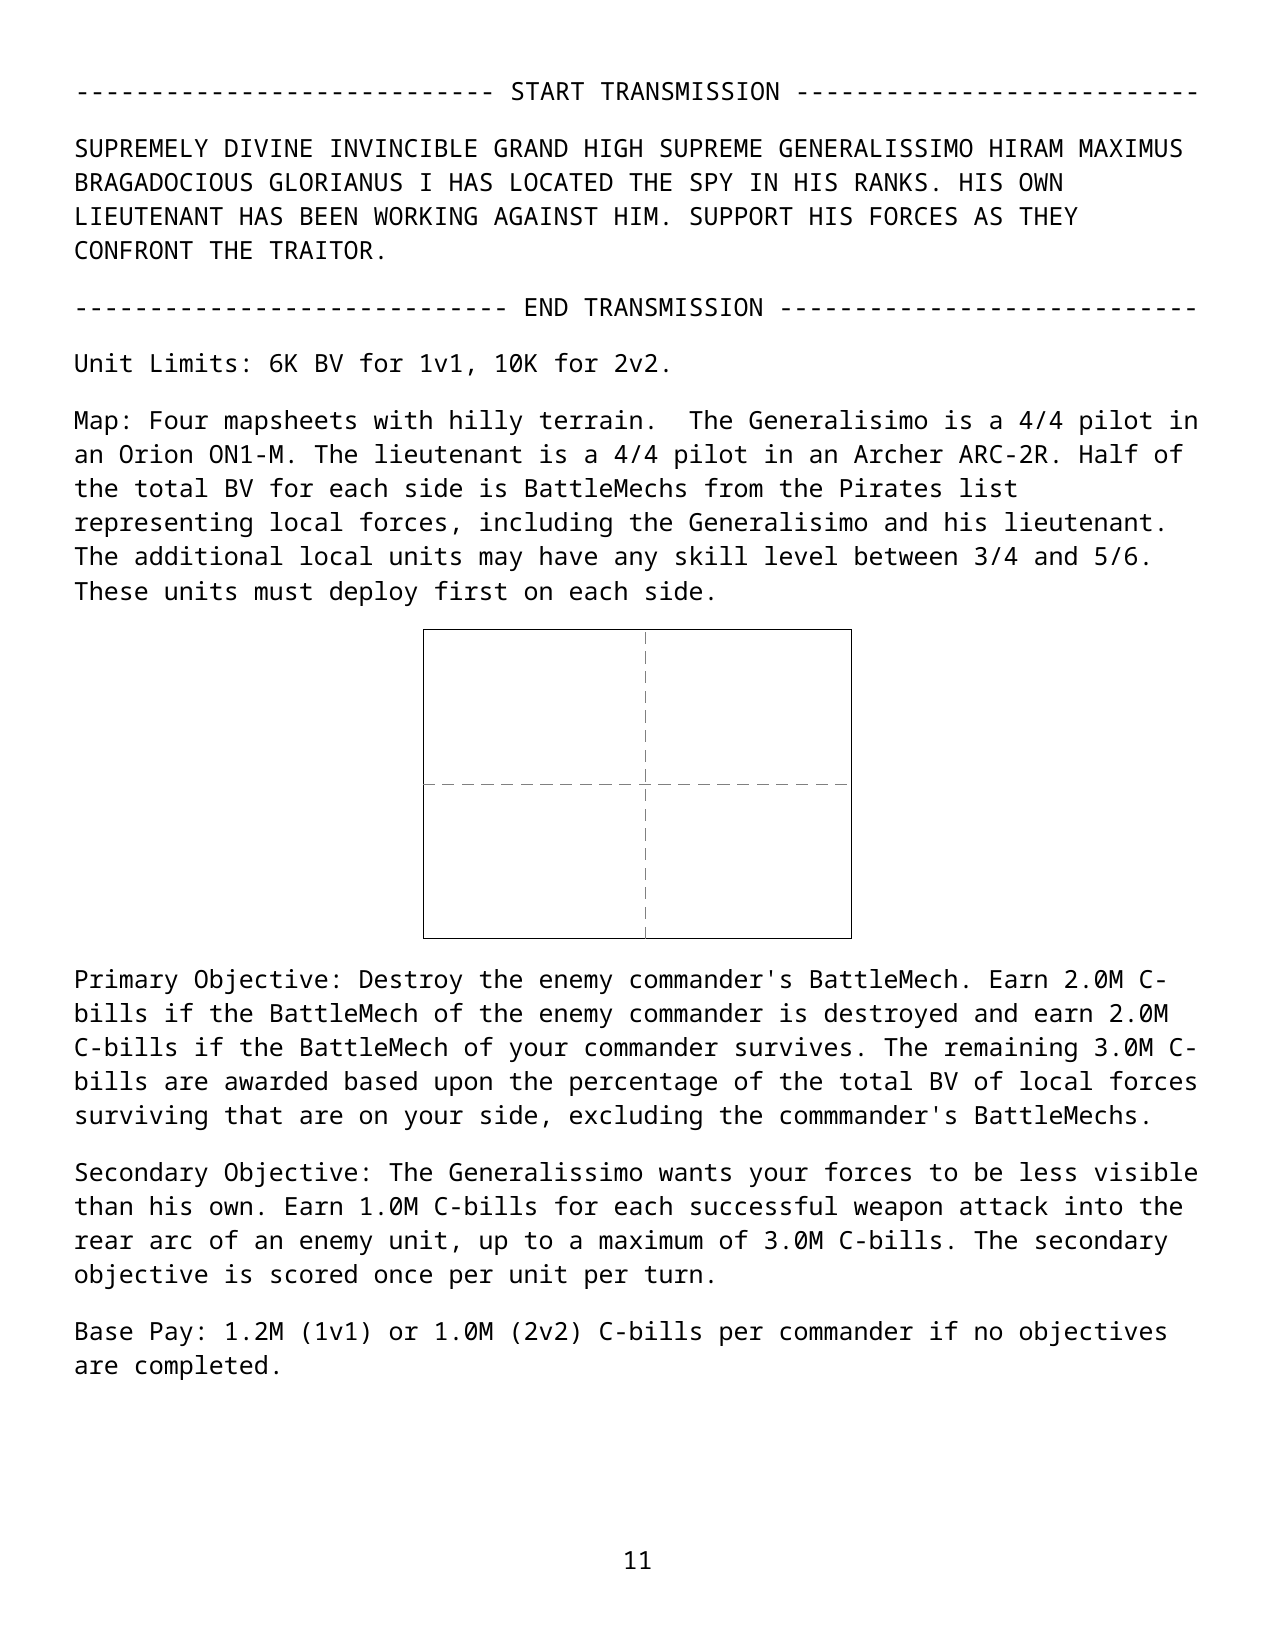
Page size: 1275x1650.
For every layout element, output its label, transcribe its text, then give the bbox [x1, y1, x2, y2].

text ---------------------------- START TRANSMISSION --------------------------- [73, 73, 1201, 108]
text Secondary Objective: The Generalissimo wants your forces to be less visible than his own. Earn 1.0M C-bills for each successful weapon attack into the rear arc of an enemy unit, up to a maximum of 3.0M C-bills. The secondary objective is scored once per unit per turn. [73, 1154, 1201, 1291]
text Map: Four mapsheets with hilly terrain. The Generalisimo is a 4/4 pilot in an Orion ON1-M. The lieutenant is a 4/4 pilot in an Archer ARC-2R. Half of the total BV for each side is BattleMechs from the Pirates list representing local forces, including the Generalisimo and his lieutenant. The additional local units may have any skill level between 3/4 and 5/6. These units must deploy first on each side. [73, 403, 1201, 607]
text Primary Objective: Destroy the enemy commander's BattleMech. Earn 2.0M C-bills if the BattleMech of the enemy commander is destroyed and earn 2.0M C-bills if the BattleMech of your commander survives. The remaining 3.0M C-bills are awarded based upon the percentage of the total BV of local forces surviving that are on your side, excluding the commmander's BattleMechs. [73, 961, 1201, 1132]
text Unit Limits: 6K BV for 1v1, 10K for 2v2. [73, 346, 1201, 380]
text ----------------------------- END TRANSMISSION ---------------------------- [73, 267, 1201, 323]
text SUPREMELY DIVINE INVINCIBLE GRAND HIGH SUPREME GENERALISSIMO HIRAM MAXIMUS BRAGADOCIOUS GLORIANUS I HAS LOCATED THE SPY IN HIS RANKS. HIS OWN LIEUTENANT HAS BEEN WORKING AGAINST HIM. SUPPORT HIS FORCES AS THEY CONFRONT THE TRAITOR. [73, 108, 1201, 267]
text Base Pay: 1.2M (1v1) or 1.0M (2v2) C-bills per commander if no objectives are completed. [73, 1313, 1201, 1382]
